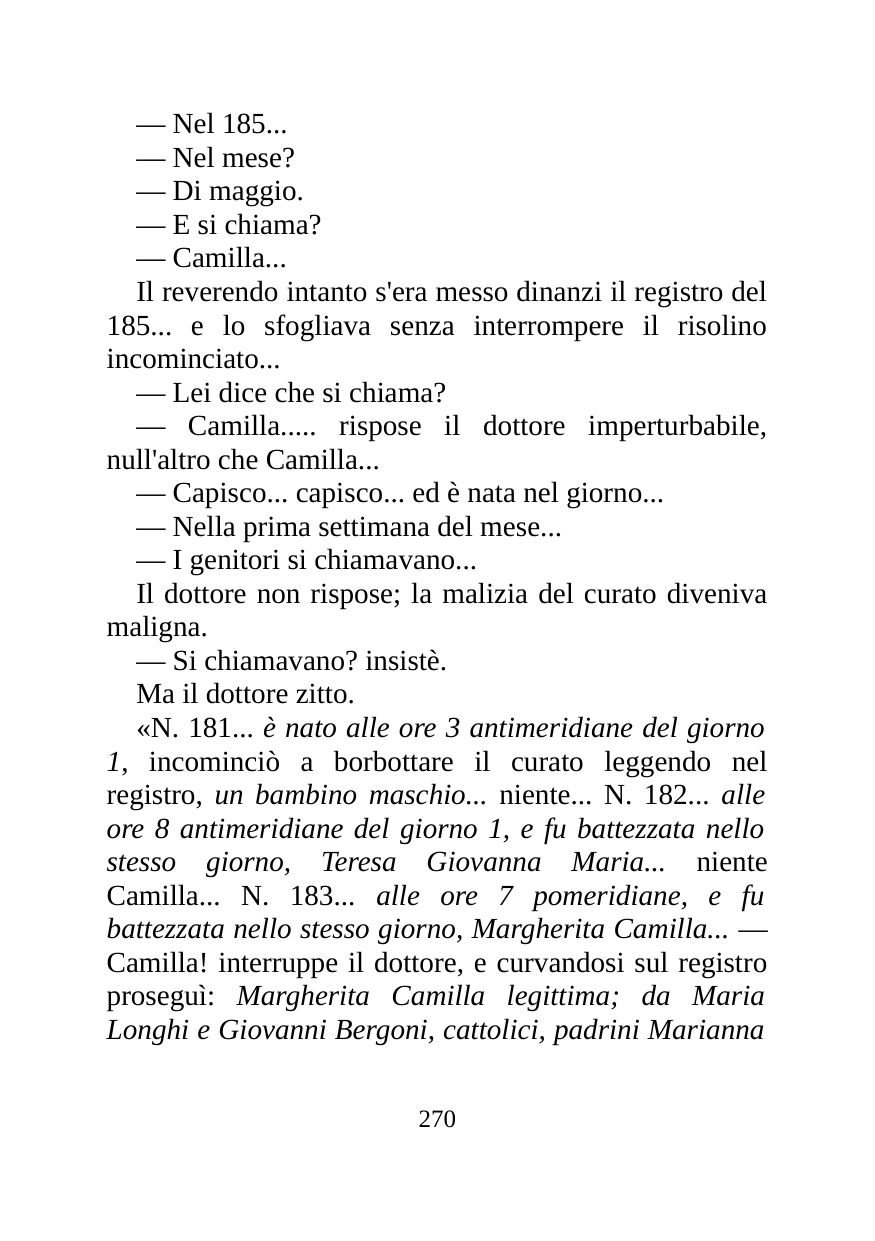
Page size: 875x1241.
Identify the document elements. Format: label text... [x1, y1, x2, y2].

text — Di maggio. [106, 173, 768, 207]
text — Nel mese? [106, 140, 768, 173]
text — Lei dice che si chiama? [106, 375, 768, 408]
text Il reverendo intanto s'era messo dinanzi il registro del 185... e lo sfogliava senza interrompere il risolino incominciato... [106, 274, 768, 375]
text — Capisco... capisco... ed è nata nel giorno... [106, 475, 768, 509]
text Il dottore non rispose; la malizia del curato diveniva maligna. [106, 576, 768, 643]
text — Nel 185... [106, 106, 768, 140]
text — I genitori si chiamavano... [106, 542, 768, 576]
text — Si chiamavano? insistè. [106, 643, 768, 677]
text — E si chiama? [106, 207, 768, 241]
text — Nella prima settimana del mese... [106, 509, 768, 542]
text Ma il dottore zitto. [106, 677, 768, 710]
text — Camilla..... rispose il dottore imperturbabile, null'altro che Camilla... [106, 408, 768, 475]
text «N. 181... è nato alle ore 3 antimeridiane del giorno 1, incominciò a borbottare il curato leggendo nel registro, un bambino maschio... niente... N. 182... alle ore 8 antimeridiane del giorno 1, e fu battezzata nello stesso giorno, Teresa Giovanna Maria... niente Camilla... N. 183... alle ore 7 pomeridiane, e fu battezzata nello stesso giorno, Margherita Camilla... — Camilla! interruppe il dottore, e curvandosi sul registro proseguì: Margherita Camilla legittima; da Maria Longhi e Giovanni Bergoni, cattolici, padrini Marianna [106, 710, 768, 1046]
text — Camilla... [106, 241, 768, 274]
